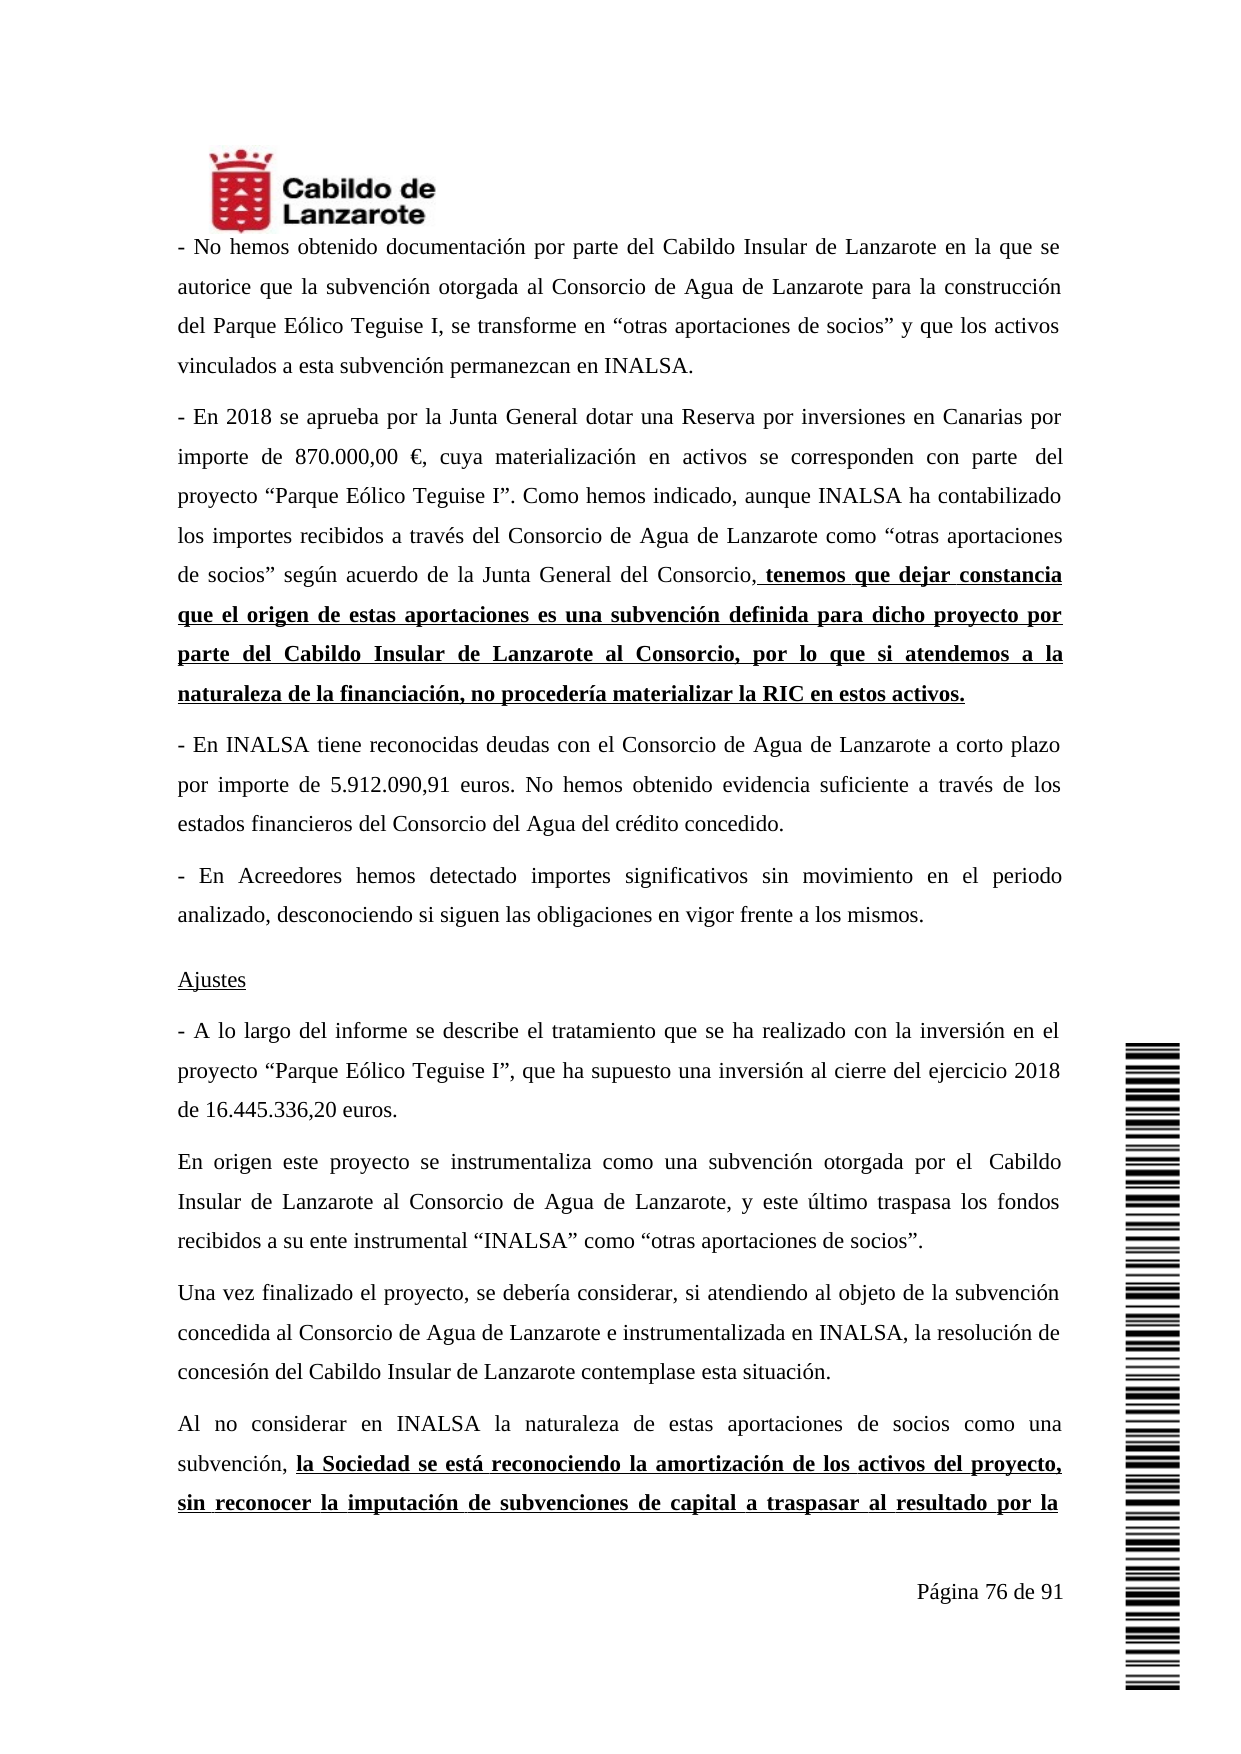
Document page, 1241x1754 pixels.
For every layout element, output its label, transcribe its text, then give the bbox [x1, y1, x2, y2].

picture [208, 145, 437, 234]
text Página 76 de 91 [167, 1578, 1064, 1604]
list naturaleza de la financiación, no procedería materializar la RIC en estos activos. [177, 664, 1063, 706]
list En Acreedores hemos detectado importes significativos sin movimiento en el periodo analizado, desconociendo si siguen las obligaciones en vigor frente a los mismos. [177, 862, 1062, 928]
list parte del Cabildo Insular de Lanzarote al Consorcio, por lo que si atendemos a la [177, 625, 1063, 663]
list En 2018 se aprueba por la Junta General dotar una Reserva por inversiones en Canarias por importe de 870.000,00 €, cuya materialización en activos se corresponden con parte del proyecto “Parque Eólico Teguise I”. Como hemos indicado, aunque INALSA ha contabilizado los importes recibidos a través del Consorcio de Agua de Lanzarote como “otras aportaciones de socios” según acuerdo de la Junta General del Consorcio, tenemos que dejar constancia que el origen de estas aportaciones es una subvención definida para dicho proyecto por [177, 403, 1063, 624]
list En INALSA tiene reconocidas deudas con el Consorcio de Agua de Lanzarote a corto plazo por importe de 5.912.090,91 euros. No hemos obtenido evidencia suficiente a través de los estados financieros del Consorcio del Agua del crédito concedido. [177, 731, 1062, 837]
picture [1125, 1043, 1180, 1690]
text Una vez finalizado el proyecto, se debería considerar, si atendiendo al objeto de la subvención concedida al Consorcio de Agua de Lanzarote e instrumentalizada en INALSA, la resolución de concesión del Cabildo Insular de Lanzarote contemplase esta situación. [177, 1279, 1062, 1384]
text Al no considerar en INALSA la naturaleza de estas aportaciones de socios como una subvención, la Sociedad se está reconociendo la amortización de los activos del proyecto, sin reconocer la imputación de subvenciones de capital a traspasar al resultado por la [177, 1410, 1062, 1515]
list A lo largo del informe se describe el tratamiento que se ha realizado con la inversión en el proyecto “Parque Eólico Teguise I”, que ha supuesto una inversión al cierre del ejercicio 2018 de 16.445.336,20 euros. [177, 1018, 1062, 1123]
list No hemos obtenido documentación por parte del Cabildo Insular de Lanzarote en la que se autorice que la subvención otorgada al Consorcio de Agua de Lanzarote para la construcción del Parque Eólico Teguise I, se transforme en “otras aportaciones de socios” y que los activos vinculados a esta subvención permanezcan en INALSA. [177, 233, 1062, 378]
text En origen este proyecto se instrumentaliza como una subvención otorgada por el Cabildo Insular de Lanzarote al Consorcio de Agua de Lanzarote, y este último traspasa los fondos recibidos a su ente instrumental “INALSA” como “otras aportaciones de socios”. [177, 1148, 1062, 1254]
text Ajustes [177, 966, 1192, 992]
